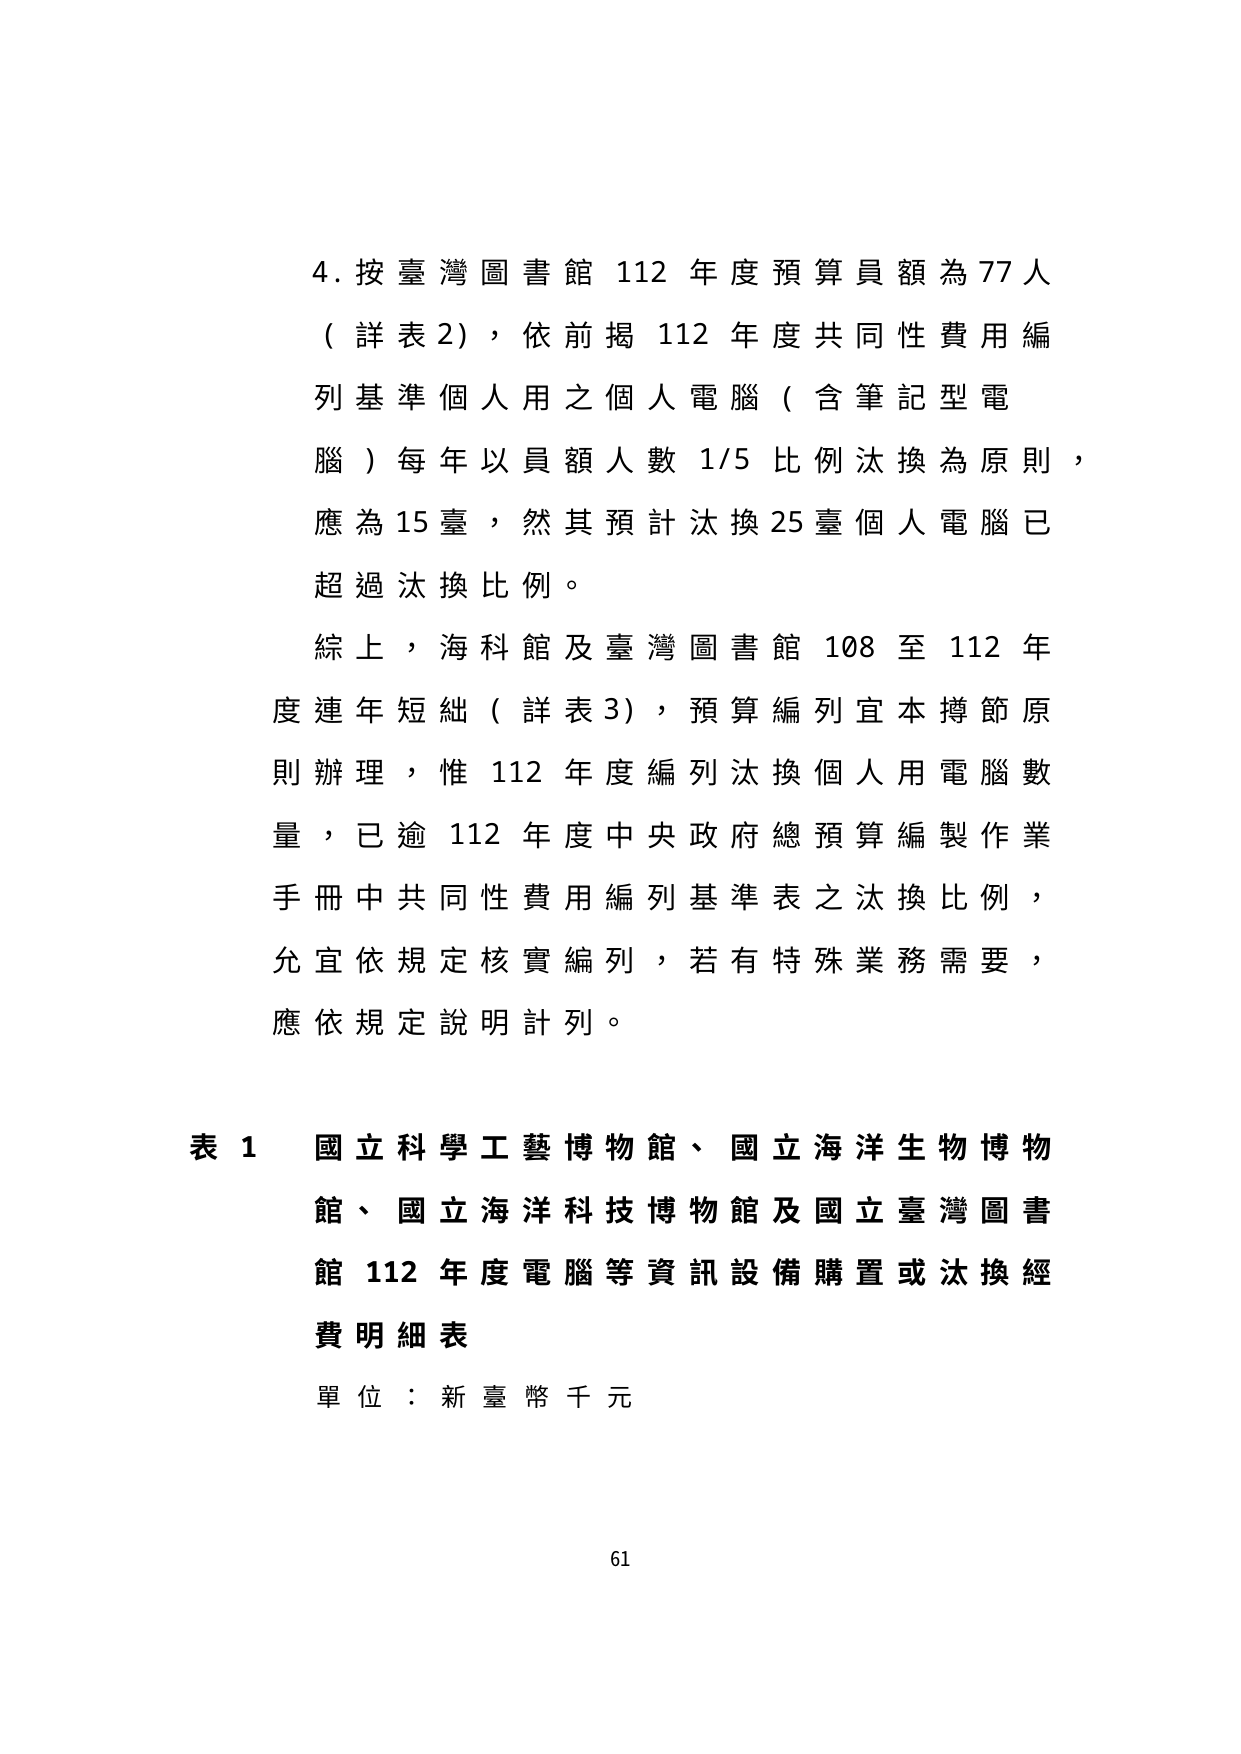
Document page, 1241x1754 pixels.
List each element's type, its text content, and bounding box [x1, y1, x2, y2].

text 綜上，海科館及臺灣圖書館108至112年度連年短絀(詳表3)，預算編列宜本撙節原則辦理，惟112年度編列汰換個人用電腦數量，已逾112年度中央政府總預算編製作業手冊中共同性費用編列基準表之汰換比例，允宜依規定核實編列，若有特殊業務需要，應依規定說明計列。 [242, 604, 1058, 1042]
text 4.按臺灣圖書館112年度預算員額為77人(詳表2)，依前揭112年度共同性費用編列基準個人用之個人電腦(含筆記型電腦)每年以員額人數1/5比例汰換為原則，應為15臺，然其預計汰換25臺個人電腦已超過汰換比例。 [271, 229, 1058, 604]
text 表1 國立科學工藝博物館、國立海洋生物博物館、國立海洋科技博物館及國立臺灣圖書館112年度電腦等資訊設備購置或汰換經費明細表 單位：新臺幣千元 [183, 1104, 1058, 1417]
